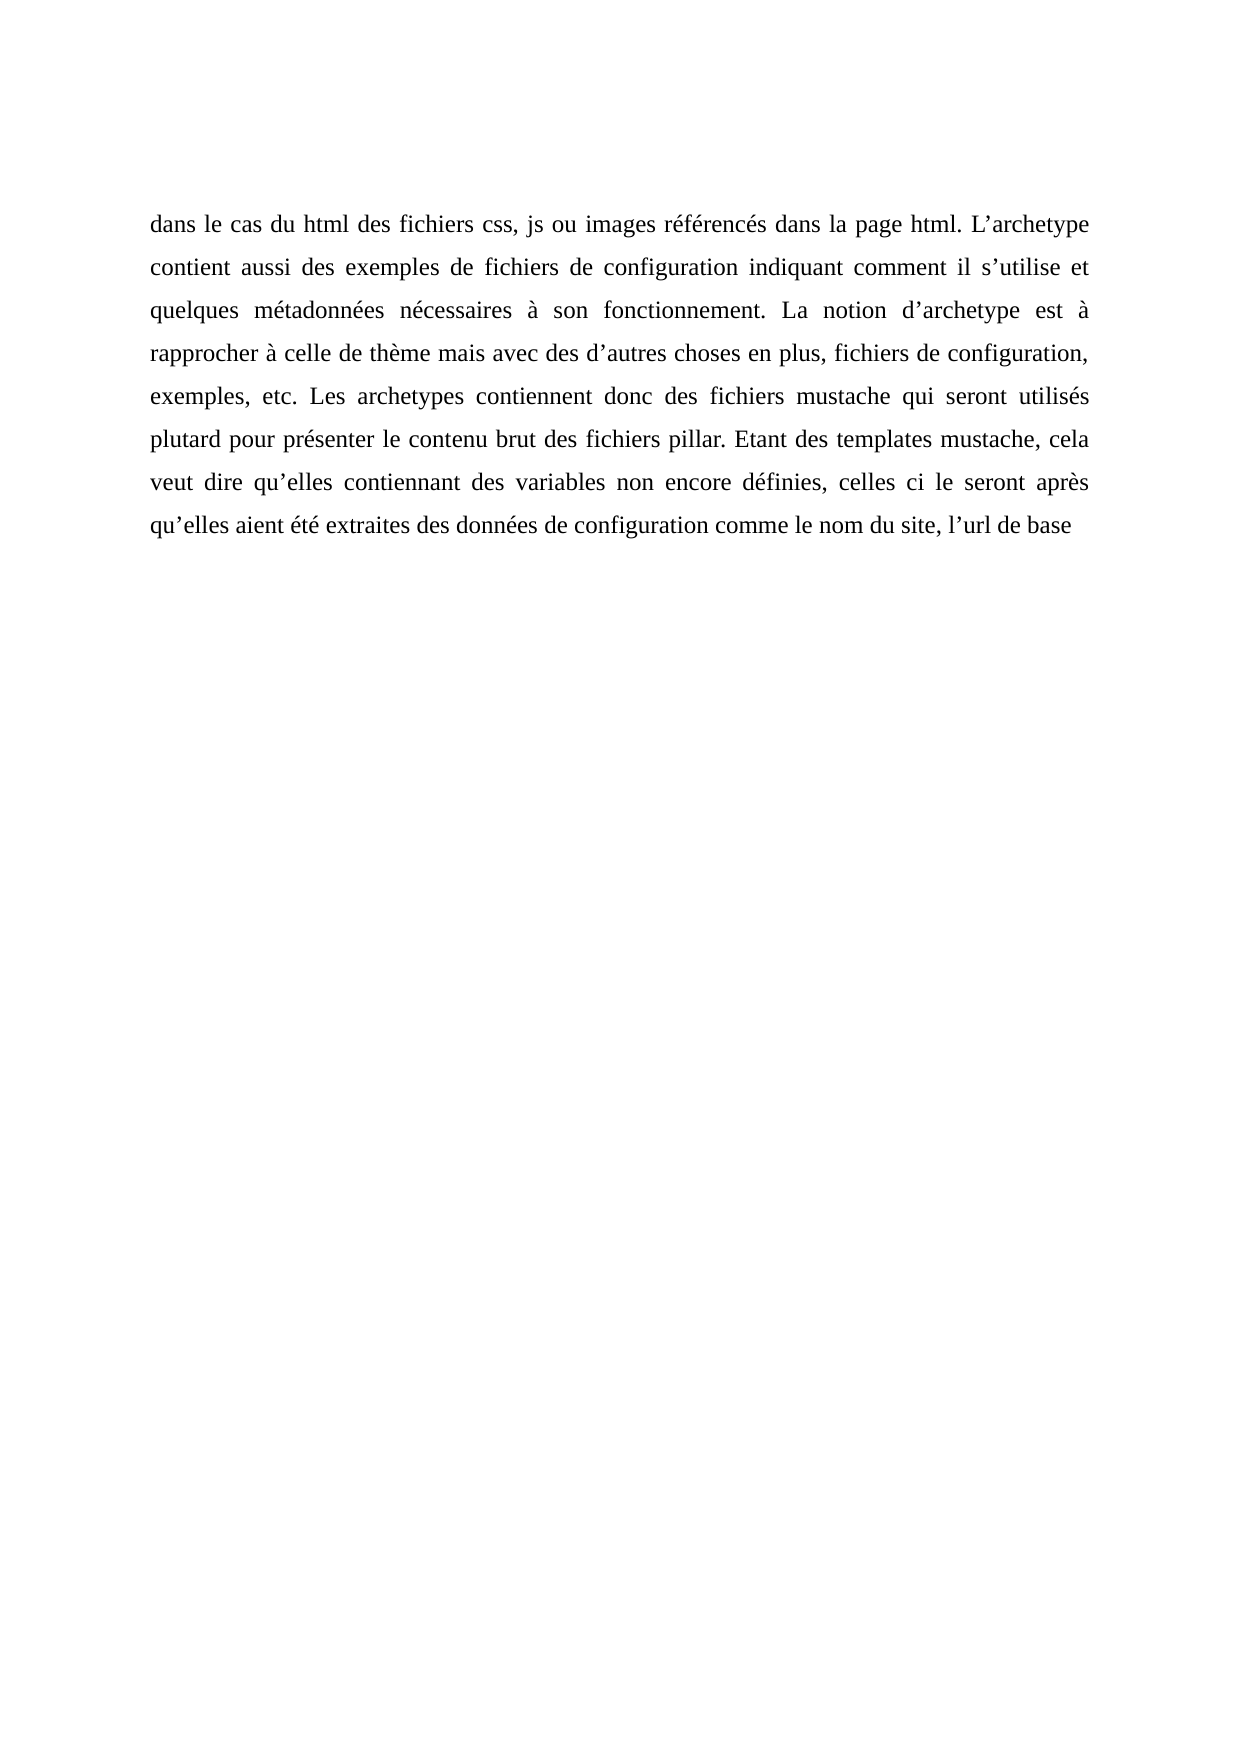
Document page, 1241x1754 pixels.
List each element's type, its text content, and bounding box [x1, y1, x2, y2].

text dans le cas du html des fichiers css, js ou images référencés dans la page html. L’archetype contient aussi des exemples de fichiers de configuration indiquant comment il s’utilise et quelques métadonnées nécessaires à son fonctionnement. La notion d’archetype est à rapprocher à celle de thème mais avec des d’autres choses en plus, fichiers de configuration, exemples, etc. Les archetypes contiennent donc des fichiers mustache qui seront utilisés plutard pour présenter le contenu brut des fichiers pillar. Etant des templates mustache, cela veut dire qu’elles contiennant des variables non encore définies, celles ci le seront après qu’elles aient été extraites des données de configuration comme le nom du site, l’url de base [150, 209, 1091, 539]
